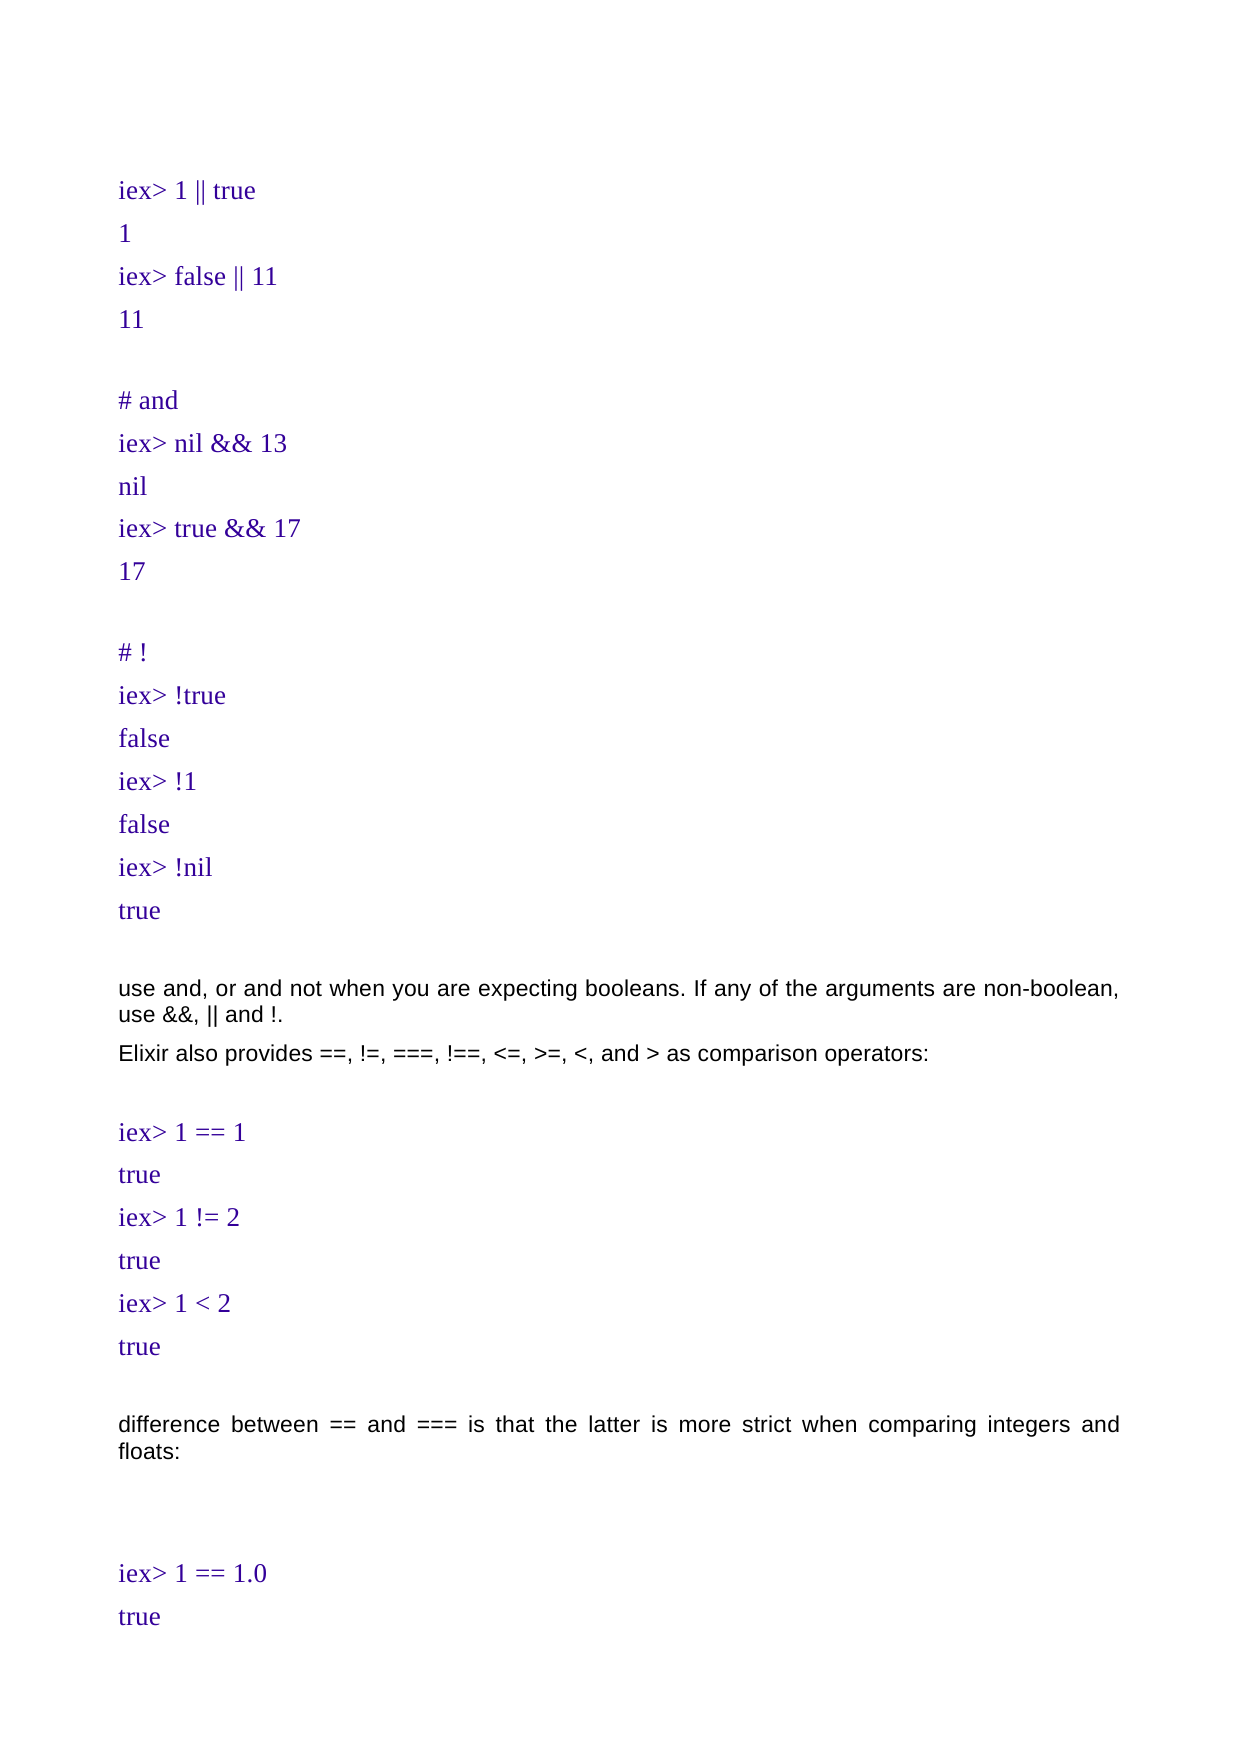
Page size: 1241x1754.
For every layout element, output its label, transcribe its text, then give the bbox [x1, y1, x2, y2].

text iex> !true [118, 679, 1122, 711]
text iex> nil && 13 [118, 427, 1122, 458]
text iex> true && 17 [118, 512, 1122, 544]
text use and, or and not when you are expecting booleans. If any of the arguments are non-boolean, use &&, || and !. [118, 975, 1122, 1028]
text true [118, 894, 1122, 925]
text iex> false || 11 [118, 260, 1122, 291]
text 17 [118, 555, 1122, 587]
text Elixir also provides ==, !=, ===, !==, <=, >=, <, and > as comparison operators: [118, 1039, 1122, 1066]
text # ! [118, 636, 1122, 668]
text true [118, 1244, 1122, 1276]
text difference between == and === is that the latter is more strict when comparing integers and floats: [118, 1411, 1122, 1464]
text true [118, 1330, 1122, 1361]
text 11 [118, 303, 1122, 334]
text iex> 1 < 2 [118, 1287, 1122, 1318]
text false [118, 808, 1122, 839]
text iex> !1 [118, 765, 1122, 796]
text false [118, 722, 1122, 753]
text # and [118, 384, 1122, 415]
text true [118, 1600, 1122, 1631]
text nil [118, 469, 1122, 501]
text iex> !nil [118, 851, 1122, 882]
text 1 [118, 217, 1122, 248]
text iex> 1 || true [118, 174, 1122, 205]
text true [118, 1159, 1122, 1190]
text iex> 1 == 1 [118, 1116, 1122, 1147]
text iex> 1 == 1.0 [118, 1557, 1122, 1588]
text iex> 1 != 2 [118, 1202, 1122, 1233]
